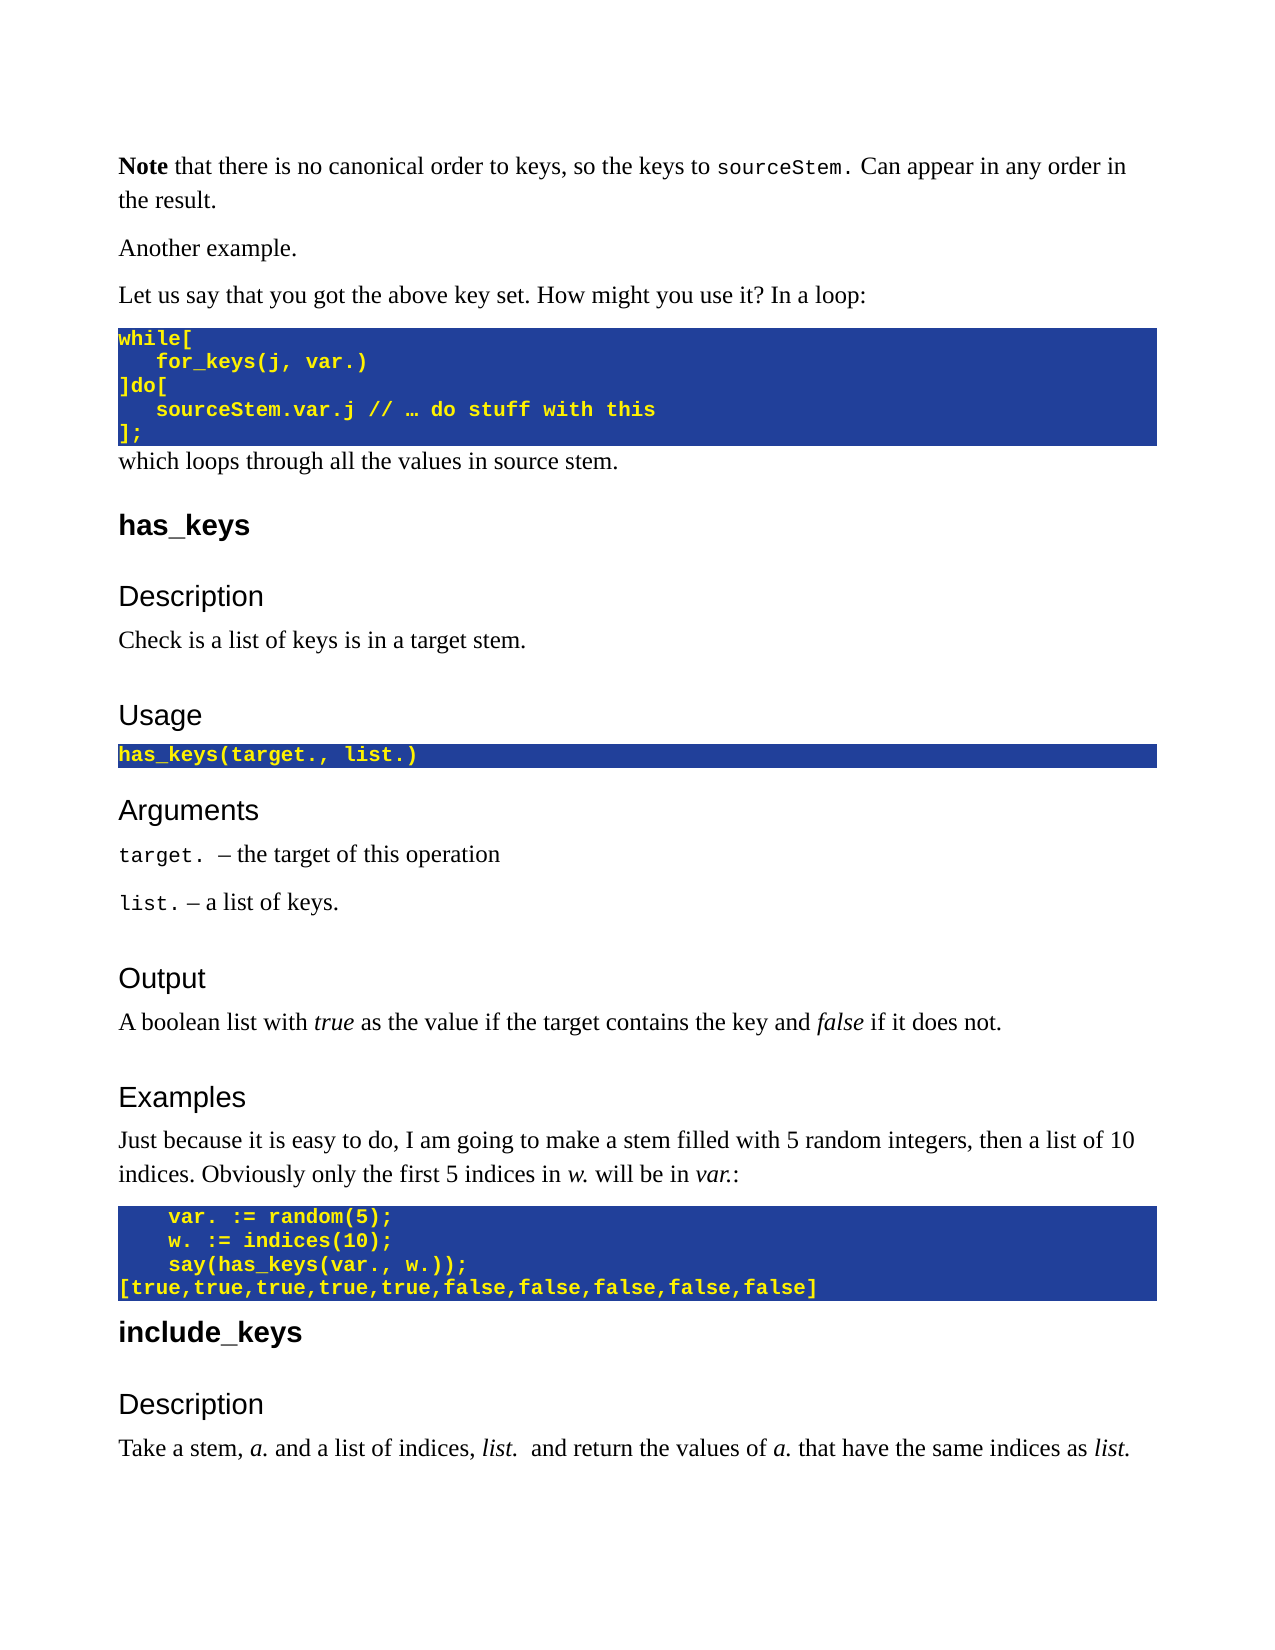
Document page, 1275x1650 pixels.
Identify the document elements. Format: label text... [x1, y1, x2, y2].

subtitle has_keys [118, 508, 1157, 542]
text Take a stem, a. and a list of indices, list. and return the values of a. that have the same indices as list. [118, 1433, 1157, 1461]
text while[ [118, 328, 1157, 351]
text var. := random(5); [118, 1206, 1157, 1230]
subtitle Output [118, 961, 1157, 994]
text list. – a list of keys. [118, 887, 1157, 917]
subtitle include_keys [118, 1315, 1157, 1349]
text which loops through all the values in source stem. [118, 446, 1157, 475]
text Let us say that you got the above key set. How might you use it? In a loop: [118, 280, 1157, 309]
text Note that there is no canonical order to keys, so the keys to sourceStem. Can appear in any order in the result. [118, 118, 1157, 214]
text ]do[ [118, 375, 1157, 399]
text A boolean list with true as the value if the target contains the key and false if it does not. [118, 1007, 1157, 1036]
subtitle Examples [118, 1079, 1157, 1113]
text sourceStem.var.j // … do stuff with this [118, 399, 1157, 422]
text Check is a list of keys is in a target stem. [118, 626, 1157, 654]
text [true,true,true,true,true,false,false,false,false,false] [118, 1277, 1157, 1301]
subtitle Usage [118, 698, 1157, 732]
subtitle Description [118, 579, 1157, 613]
text Just because it is easy to do, I am going to make a stem filled with 5 random integers, then a list of 10 indices. Obviously only the first 5 indices in w. will be in var.: [118, 1126, 1157, 1187]
text say(has_keys(var., w.)); [118, 1253, 1157, 1277]
text for_keys(j, var.) [118, 351, 1157, 375]
text target. – the target of this operation [118, 839, 1157, 868]
subtitle Description [118, 1387, 1157, 1420]
text w. := indices(10); [118, 1230, 1157, 1253]
subtitle Arguments [118, 793, 1157, 826]
text has_keys(target., list.) [118, 744, 1157, 768]
text ]; [118, 422, 1157, 446]
text Another example. [118, 233, 1157, 261]
